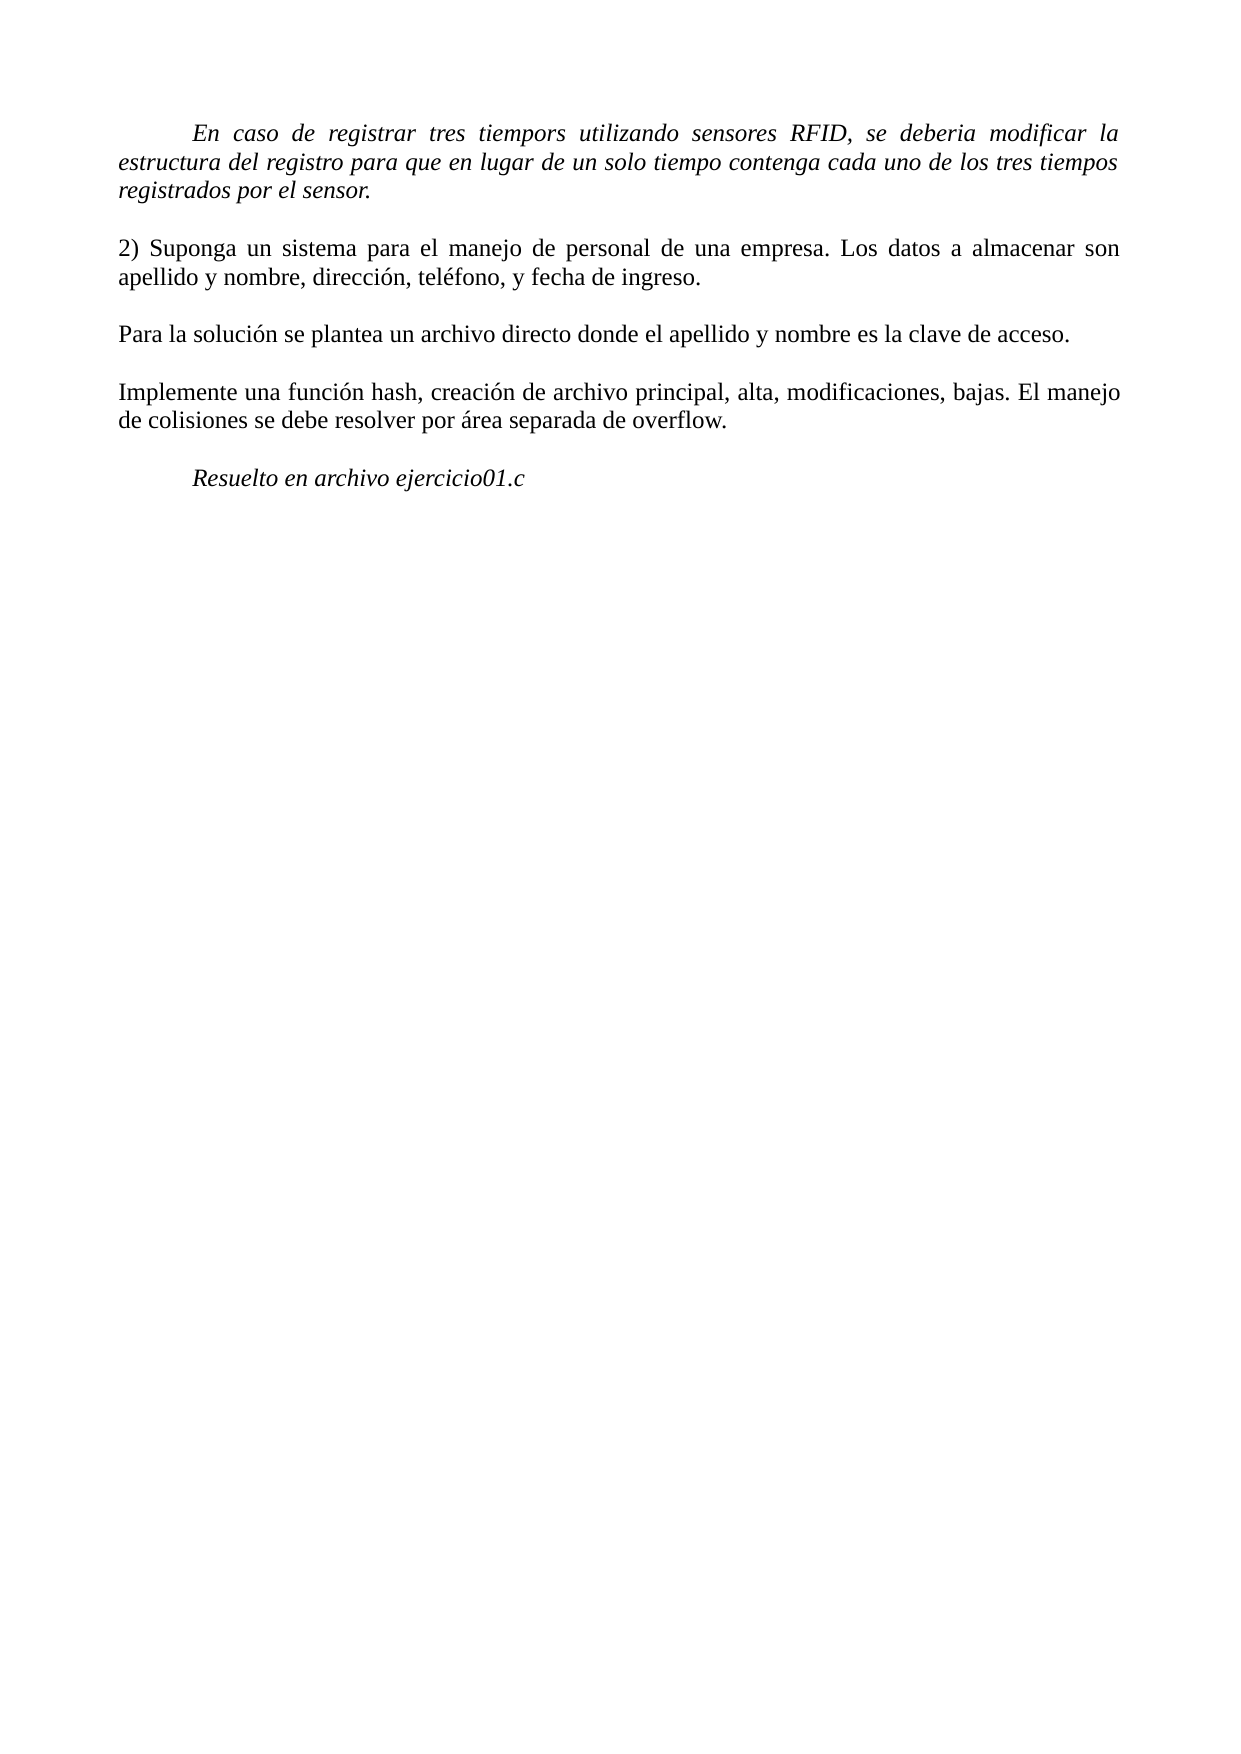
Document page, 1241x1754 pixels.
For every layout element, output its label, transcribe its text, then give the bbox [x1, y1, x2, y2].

text 2) Suponga un sistema para el manejo de personal de una empresa. Los datos a almacenar son apellido y nombre, dirección, teléfono, y fecha de ingreso. [118, 233, 1122, 291]
text En caso de registrar tres tiempors utilizando sensores RFID, se deberia modificar la estructura del registro para que en lugar de un solo tiempo contenga cada uno de los tres tiempos registrados por el sensor. [118, 118, 1122, 204]
text Resuelto en archivo ejercicio01.c [118, 463, 1122, 492]
text Implemente una función hash, creación de archivo principal, alta, modificaciones, bajas. El manejo de colisiones se debe resolver por área separada de overflow. [118, 377, 1122, 434]
text Para la solución se plantea un archivo directo donde el apellido y nombre es la clave de acceso. [118, 319, 1122, 348]
